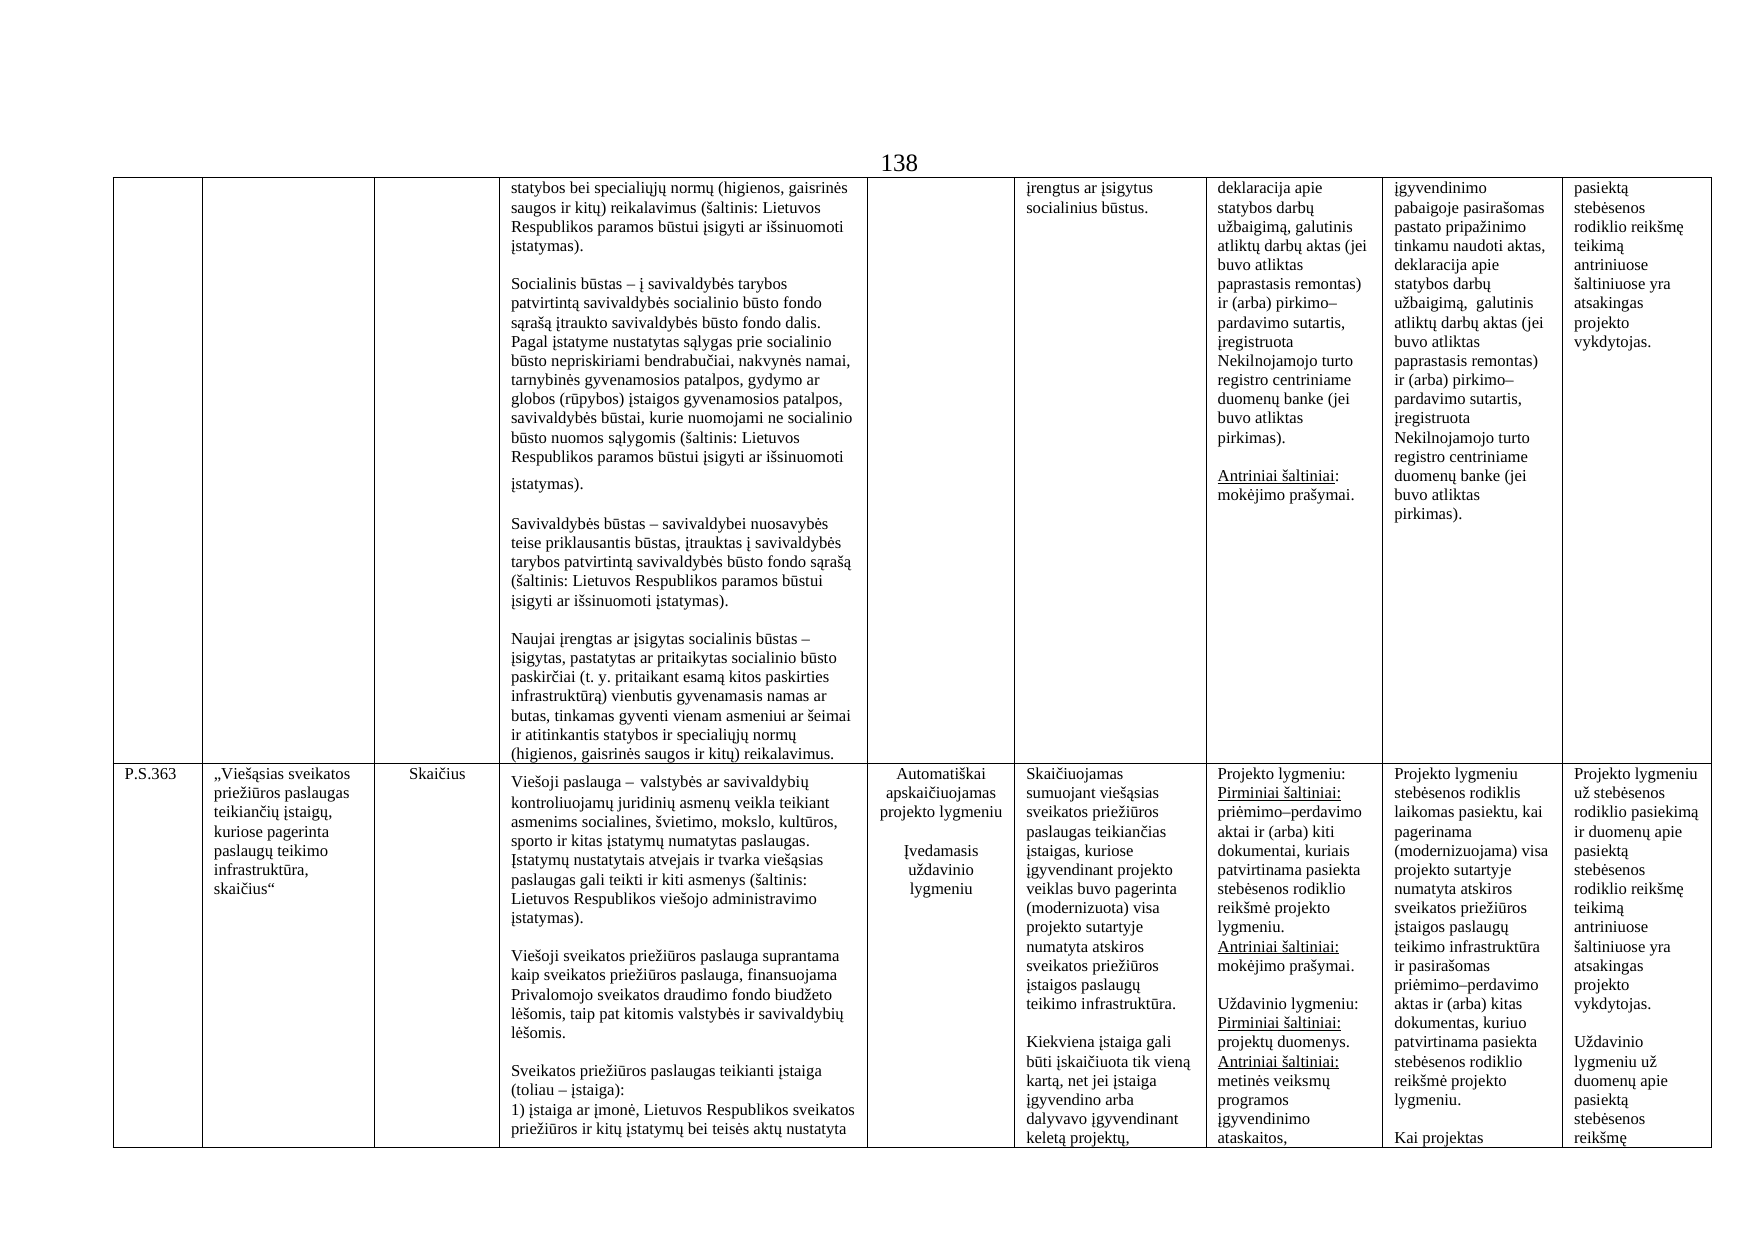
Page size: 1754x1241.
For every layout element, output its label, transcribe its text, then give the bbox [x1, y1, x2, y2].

table_cell [868, 178, 1014, 763]
table_cell P.S.363 [114, 764, 202, 1147]
table_cell Automatiškai apskaičiuojamas projekto lygmeniu Įvedamasis uždavinio lygmeniu [868, 764, 1014, 1147]
table_cell Projekto lygmeniu už stebėsenos rodiklio pasiekimą ir duomenų apie pasiektą stebėsenos rodiklio reikšmę teikimą antriniuose šaltiniuose yra atsakingas projekto vykdytojas. Uždavinio lygmeniu už duomenų apie pasiektą stebėsenos reikšmę [1563, 764, 1711, 1147]
table_cell Skaičius [375, 764, 499, 1147]
table_cell [375, 178, 499, 763]
table_cell [203, 178, 374, 763]
table_cell pasiektą stebėsenos rodiklio reikšmę teikimą antriniuose šaltiniuose yra atsakingas projekto vykdytojas. [1563, 178, 1711, 763]
table_cell įrengtus ar įsigytus socialinius būstus. [1015, 178, 1206, 763]
table_cell Projekto lygmeniu stebėsenos rodiklis laikomas pasiektu, kai pagerinama (modernizuojama) visa projekto sutartyje numatyta atskiros sveikatos priežiūros įstaigos paslaugų teikimo infrastruktūra ir pasirašomas priėmimo–perdavimo aktas ir (arba) kitas dokumentas, kuriuo patvirtinama pasiekta stebėsenos rodiklio reikšmė projekto lygmeniu. Kai projektas [1383, 764, 1562, 1147]
table_cell „Viešąsias sveikatos priežiūros paslaugas teikiančių įstaigų, kuriose pagerinta paslaugų teikimo infrastruktūra, skaičius“ [203, 764, 374, 1147]
table_cell įgyvendinimo pabaigoje pasirašomas pastato pripažinimo tinkamu naudoti aktas, deklaracija apie statybos darbų užbaigimą, galutinis atliktų darbų aktas (jei buvo atliktas paprastasis remontas) ir (arba) pirkimo–pardavimo sutartis, įregistruota Nekilnojamojo turto registro centriniame duomenų banke (jei buvo atliktas pirkimas). [1383, 178, 1562, 763]
table_cell Viešoji paslauga – valstybės ar savivaldybių kontroliuojamų juridinių asmenų veikla teikiant asmenims socialines, švietimo, mokslo, kultūros, sporto ir kitas įstatymų numatytas paslaugas. Įstatymų nustatytais atvejais ir tvarka viešąsias paslaugas gali teikti ir kiti asmenys (šaltinis: Lietuvos Respublikos viešojo administravimo įstatymas). Viešoji sveikatos priežiūros paslauga suprantama kaip sveikatos priežiūros paslauga, finansuojama Privalomojo sveikatos draudimo fondo biudžeto lėšomis, taip pat kitomis valstybės ir savivaldybių lėšomis. Sveikatos priežiūros paslaugas teikianti įstaiga (toliau – įstaiga): 1) įstaiga ar įmonė, Lietuvos Respublikos sveikatos priežiūros ir kitų įstatymų bei teisės aktų nustatyta [500, 764, 867, 1147]
table_cell Projekto lygmeniu: Pirminiai šaltiniai: priėmimo–perdavimo aktai ir (arba) kiti dokumentai, kuriais patvirtinama pasiekta stebėsenos rodiklio reikšmė projekto lygmeniu. Antriniai šaltiniai: mokėjimo prašymai. Uždavinio lygmeniu: Pirminiai šaltiniai: projektų duomenys. Antriniai šaltiniai: metinės veiksmų programos įgyvendinimo ataskaitos, [1207, 764, 1382, 1147]
table_cell Skaičiuojamas sumuojant viešąsias sveikatos priežiūros paslaugas teikiančias įstaigas, kuriose įgyvendinant projekto veiklas buvo pagerinta (modernizuota) visa projekto sutartyje numatyta atskiros sveikatos priežiūros įstaigos paslaugų teikimo infrastruktūra. Kiekviena įstaiga gali būti įskaičiuota tik vieną kartą, net jei įstaiga įgyvendino arba dalyvavo įgyvendinant keletą projektų, [1015, 764, 1206, 1147]
table_cell statybos bei specialiųjų normų (higienos, gaisrinės saugos ir kitų) reikalavimus (šaltinis: Lietuvos Respublikos paramos būstui įsigyti ar išsinuomoti įstatymas). Socialinis būstas – į savivaldybės tarybos patvirtintą savivaldybės socialinio būsto fondo sąrašą įtraukto savivaldybės būsto fondo dalis. Pagal įstatyme nustatytas sąlygas prie socialinio būsto nepriskiriami bendrabučiai, nakvynės namai, tarnybinės gyvenamosios patalpos, gydymo ar globos (rūpybos) įstaigos gyvenamosios patalpos, savivaldybės būstai, kurie nuomojami ne socialinio būsto nuomos sąlygomis (šaltinis: Lietuvos Respublikos paramos būstui įsigyti ar išsinuomoti įstatymas). Savivaldybės būstas – savivaldybei nuosavybės teise priklausantis būstas, įtrauktas į savivaldybės tarybos patvirtintą savivaldybės būsto fondo sąrašą (šaltinis: Lietuvos Respublikos paramos būstui įsigyti ar išsinuomoti įstatymas). Naujai įrengtas ar įsigytas socialinis būstas –įsigytas, pastatytas ar pritaikytas socialinio būsto paskirčiai (t. y. pritaikant esamą kitos paskirties infrastruktūrą) vienbutis gyvenamasis namas ar butas, tinkamas gyventi vienam asmeniui ar šeimai ir atitinkantis statybos ir specialiųjų normų (higienos, gaisrinės saugos ir kitų) reikalavimus. [500, 178, 867, 763]
table_cell [114, 178, 202, 763]
table_cell deklaracija apie statybos darbų užbaigimą, galutinis atliktų darbų aktas (jei buvo atliktas paprastasis remontas) ir (arba) pirkimo–pardavimo sutartis, įregistruota Nekilnojamojo turto registro centriniame duomenų banke (jei buvo atliktas pirkimas). Antriniai šaltiniai: mokėjimo prašymai. [1207, 178, 1382, 763]
